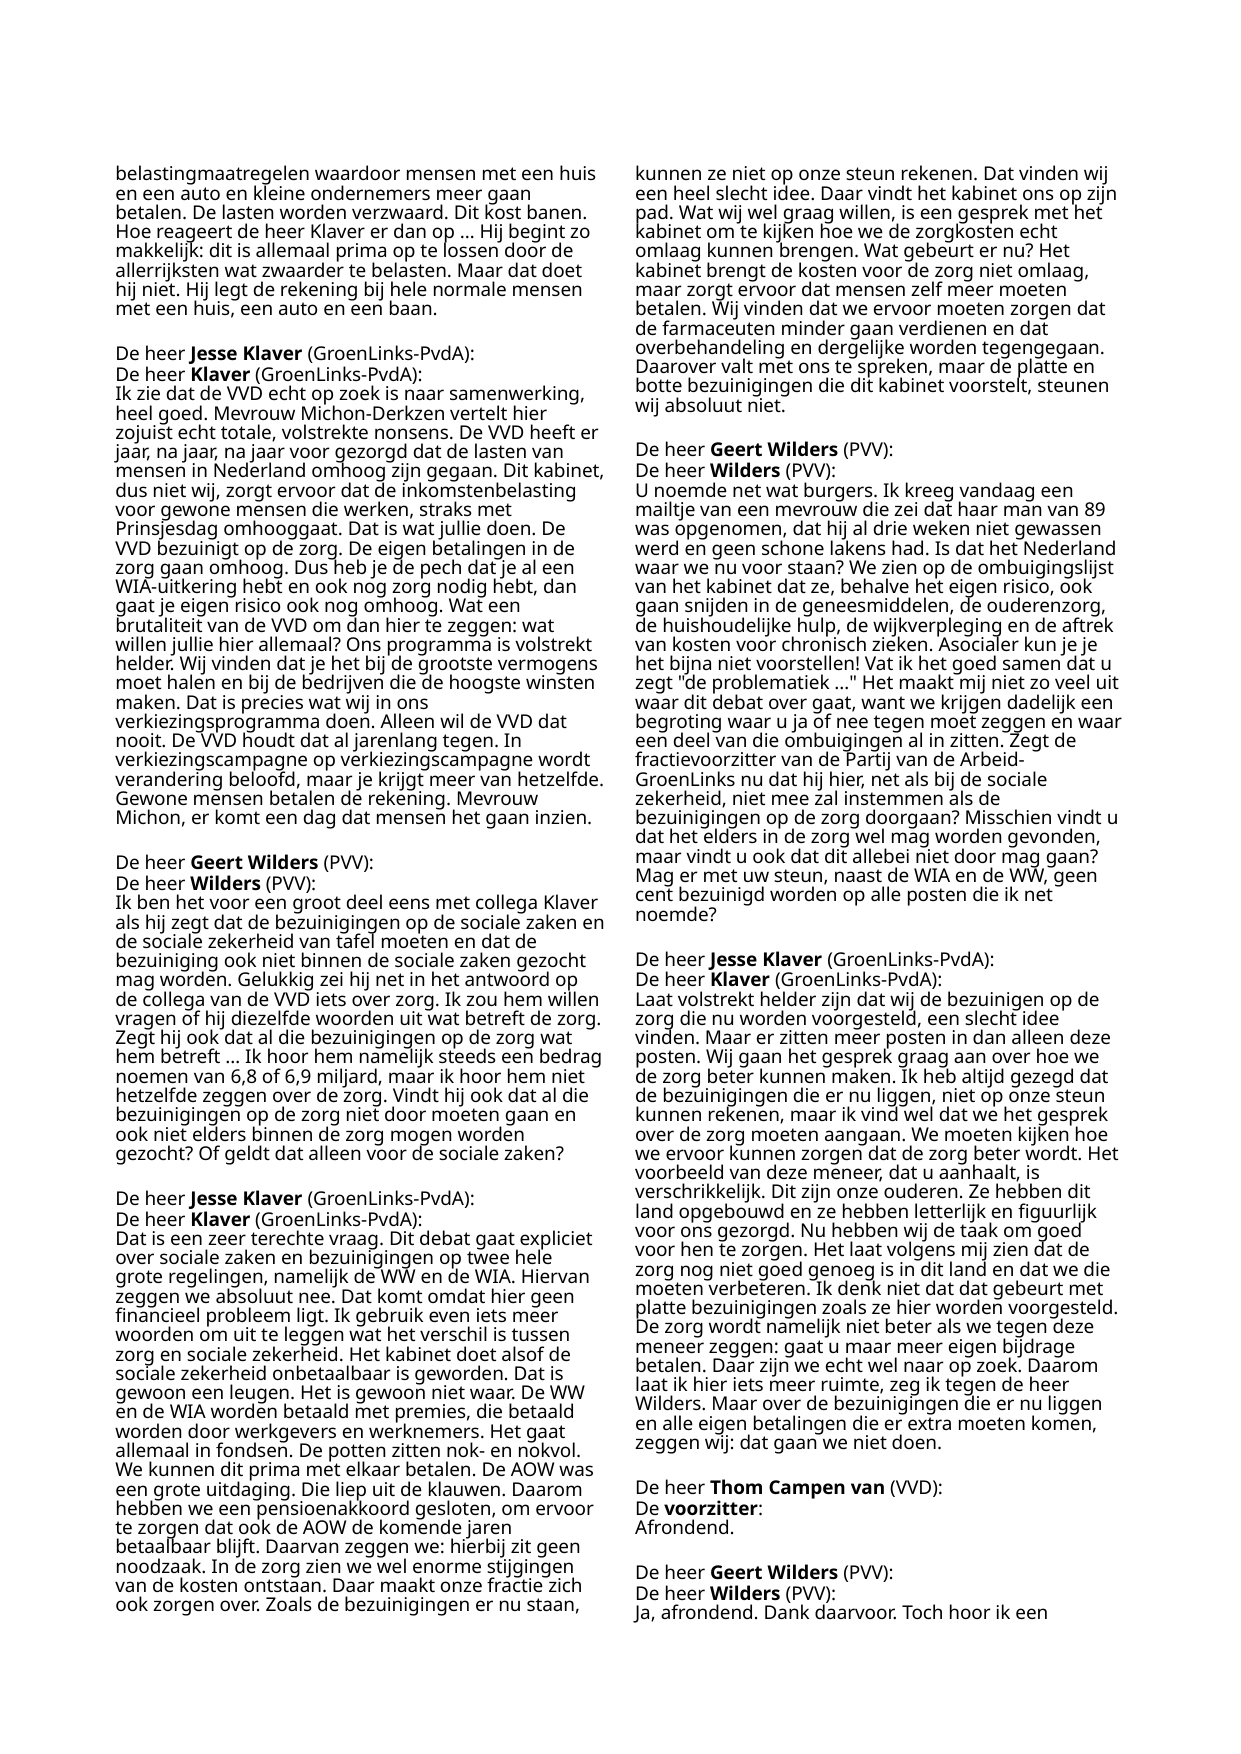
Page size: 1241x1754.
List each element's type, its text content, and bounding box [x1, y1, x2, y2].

text De heer Jesse Klaver (GroenLinks-PvdA): [115, 1185, 605, 1211]
text De heer Jesse Klaver (GroenLinks-PvdA): [115, 340, 605, 366]
text De heer Geert Wilders (PVV): [115, 849, 605, 875]
text belastingmaatregelen waardoor mensen met een huis en een auto en kleine ondernemers meer gaan betalen. De lasten worden verzwaard. Dit kost banen. Hoe reageert de heer Klaver er dan op … Hij begint zo makkelijk: dit is allemaal prima op te lossen door de allerrijksten wat zwaarder te belasten. Maar dat doet hij niet. Hij legt de rekening bij hele normale mensen met een huis, een auto en een baan. [115, 165, 605, 319]
text Ik ben het voor een groot deel eens met collega Klaver als hij zegt dat de bezuinigingen op de sociale zaken en de sociale zekerheid van tafel moeten en dat de bezuiniging ook niet binnen de sociale zaken gezocht mag worden. Gelukkig zei hij net in het antwoord op de collega van de VVD iets over zorg. Ik zou hem willen vragen of hij diezelfde woorden uit wat betreft de zorg. Zegt hij ook dat al die bezuinigingen op de zorg wat hem betreft … Ik hoor hem namelijk steeds een bedrag noemen van 6,8 of 6,9 miljard, maar ik hoor hem niet hetzelfde zeggen over de zorg. Vindt hij ook dat al die bezuinigingen op de zorg niet door moeten gaan en ook niet elders binnen de zorg mogen worden gezocht? Of geldt dat alleen voor de sociale zaken? [115, 894, 605, 1164]
text De heer Geert Wilders (PVV): [635, 437, 1125, 462]
text De heer Klaver (GroenLinks-PvdA): [635, 971, 1125, 991]
text De heer Klaver (GroenLinks-PvdA): [115, 1211, 605, 1230]
text De heer Wilders (PVV): [635, 1585, 1125, 1604]
text Laat volstrekt helder zijn dat wij de bezuinigen op de zorg die nu worden voorgesteld, een slecht idee vinden. Maar er zitten meer posten in dan alleen deze posten. Wij gaan het gesprek graag aan over hoe we de zorg beter kunnen maken. Ik heb altijd gezegd dat de bezuinigingen die er nu liggen, niet op onze steun kunnen rekenen, maar ik vind wel dat we het gesprek over de zorg moeten aangaan. We moeten kijken hoe we ervoor kunnen zorgen dat de zorg beter wordt. Het voorbeeld van deze meneer, dat u aanhaalt, is verschrikkelijk. Dit zijn onze ouderen. Ze hebben dit land opgebouwd en ze hebben letterlijk en figuurlijk voor ons gezorgd. Nu hebben wij de taak om goed voor hen te zorgen. Het laat volgens mij zien dat de zorg nog niet goed genoeg is in dit land en dat we die moeten verbeteren. Ik denk niet dat dat gebeurt met platte bezuinigingen zoals ze hier worden voorgesteld. De zorg wordt namelijk niet beter als we tegen deze meneer zeggen: gaat u maar meer eigen bijdrage betalen. Daar zijn we echt wel naar op zoek. Daarom laat ik hier iets meer ruimte, zeg ik tegen de heer Wilders. Maar over de bezuinigingen die er nu liggen en alle eigen betalingen die er extra moeten komen, zeggen wij: dat gaan we niet doen. [635, 991, 1125, 1453]
text De heer Wilders (PVV): [635, 462, 1125, 482]
text De heer Klaver (GroenLinks-PvdA): [115, 366, 605, 385]
text kunnen ze niet op onze steun rekenen. Dat vinden wij een heel slecht idee. Daar vindt het kabinet ons op zijn pad. Wat wij wel graag willen, is een gesprek met het kabinet om te kijken hoe we de zorgkosten echt omlaag kunnen brengen. Wat gebeurt er nu? Het kabinet brengt de kosten voor de zorg niet omlaag, maar zorgt ervoor dat mensen zelf meer moeten betalen. Wij vinden dat we ervoor moeten zorgen dat de farmaceuten minder gaan verdienen en dat overbehandeling en dergelijke worden tegengegaan. Daarover valt met ons te spreken, maar de platte en botte bezuinigingen die dit kabinet voorstelt, steunen wij absoluut niet. [635, 165, 1125, 416]
text Ik zie dat de VVD echt op zoek is naar samenwerking, heel goed. Mevrouw Michon-Derkzen vertelt hier zojuist echt totale, volstrekte nonsens. De VVD heeft er jaar, na jaar, na jaar voor gezorgd dat de lasten van mensen in Nederland omhoog zijn gegaan. Dit kabinet, dus niet wij, zorgt ervoor dat de inkomstenbelasting voor gewone mensen die werken, straks met Prinsjesdag omhooggaat. Dat is wat jullie doen. De VVD bezuinigt op de zorg. De eigen betalingen in de zorg gaan omhoog. Dus heb je de pech dat je al een WIA-uitkering hebt en ook nog zorg nodig hebt, dan gaat je eigen risico ook nog omhoog. Wat een brutaliteit van de VVD om dan hier te zeggen: wat willen jullie hier allemaal? Ons programma is volstrekt helder. Wij vinden dat je het bij de grootste vermogens moet halen en bij de bedrijven die de hoogste winsten maken. Dat is precies wat wij in ons verkiezingsprogramma doen. Alleen wil de VVD dat nooit. De VVD houdt dat al jarenlang tegen. In verkiezingscampagne op verkiezingscampagne wordt verandering beloofd, maar je krijgt meer van hetzelfde. Gewone mensen betalen de rekening. Mevrouw Michon, er komt een dag dat mensen het gaan inzien. [115, 385, 605, 828]
text De heer Thom Campen van (VVD): [635, 1474, 1125, 1500]
text U noemde net wat burgers. Ik kreeg vandaag een mailtje van een mevrouw die zei dat haar man van 89 was opgenomen, dat hij al drie weken niet gewassen werd en geen schone lakens had. Is dat het Nederland waar we nu voor staan? We zien op de ombuigingslijst van het kabinet dat ze, behalve het eigen risico, ook gaan snijden in de geneesmiddelen, de ouderenzorg, de huishoudelijke hulp, de wijkverpleging en de aftrek van kosten voor chronisch zieken. Asocialer kun je je het bijna niet voorstellen! Vat ik het goed samen dat u zegt "de problematiek …" Het maakt mij niet zo veel uit waar dit debat over gaat, want we krijgen dadelijk een begroting waar u ja of nee tegen moet zeggen en waar een deel van die ombuigingen al in zitten. Zegt de fractievoorzitter van de Partij van de Arbeid-GroenLinks nu dat hij hier, net als bij de sociale zekerheid, niet mee zal instemmen als de bezuinigingen op de zorg doorgaan? Misschien vindt u dat het elders in de zorg wel mag worden gevonden, maar vindt u ook dat dit allebei niet door mag gaan? Mag er met uw steun, naast de WIA en de WW, geen cent bezuinigd worden op alle posten die ik net noemde? [635, 482, 1125, 925]
text Ja, afrondend. Dank daarvoor. Toch hoor ik een [635, 1604, 1125, 1623]
text Dat is een zeer terechte vraag. Dit debat gaat expliciet over sociale zaken en bezuinigingen op twee hele grote regelingen, namelijk de WW en de WIA. Hiervan zeggen we absoluut nee. Dat komt omdat hier geen financieel probleem ligt. Ik gebruik even iets meer woorden om uit te leggen wat het verschil is tussen zorg en sociale zekerheid. Het kabinet doet alsof de sociale zekerheid onbetaalbaar is geworden. Dat is gewoon een leugen. Het is gewoon niet waar. De WW en de WIA worden betaald met premies, die betaald worden door werkgevers en werknemers. Het gaat allemaal in fondsen. De potten zitten nok- en nokvol. We kunnen dit prima met elkaar betalen. De AOW was een grote uitdaging. Die liep uit de klauwen. Daarom hebben we een pensioenakkoord gesloten, om ervoor te zorgen dat ook de AOW de komende jaren betaalbaar blijft. Daarvan zeggen we: hierbij zit geen noodzaak. In de zorg zien we wel enorme stijgingen van de kosten ontstaan. Daar maakt onze fractie zich ook zorgen over. Zoals de bezuinigingen er nu staan, [115, 1230, 605, 1615]
text De heer Jesse Klaver (GroenLinks-PvdA): [635, 946, 1125, 971]
text De heer Geert Wilders (PVV): [635, 1559, 1125, 1585]
text De heer Wilders (PVV): [115, 875, 605, 894]
text Afrondend. [635, 1519, 1125, 1538]
text De voorzitter: [635, 1500, 1125, 1519]
